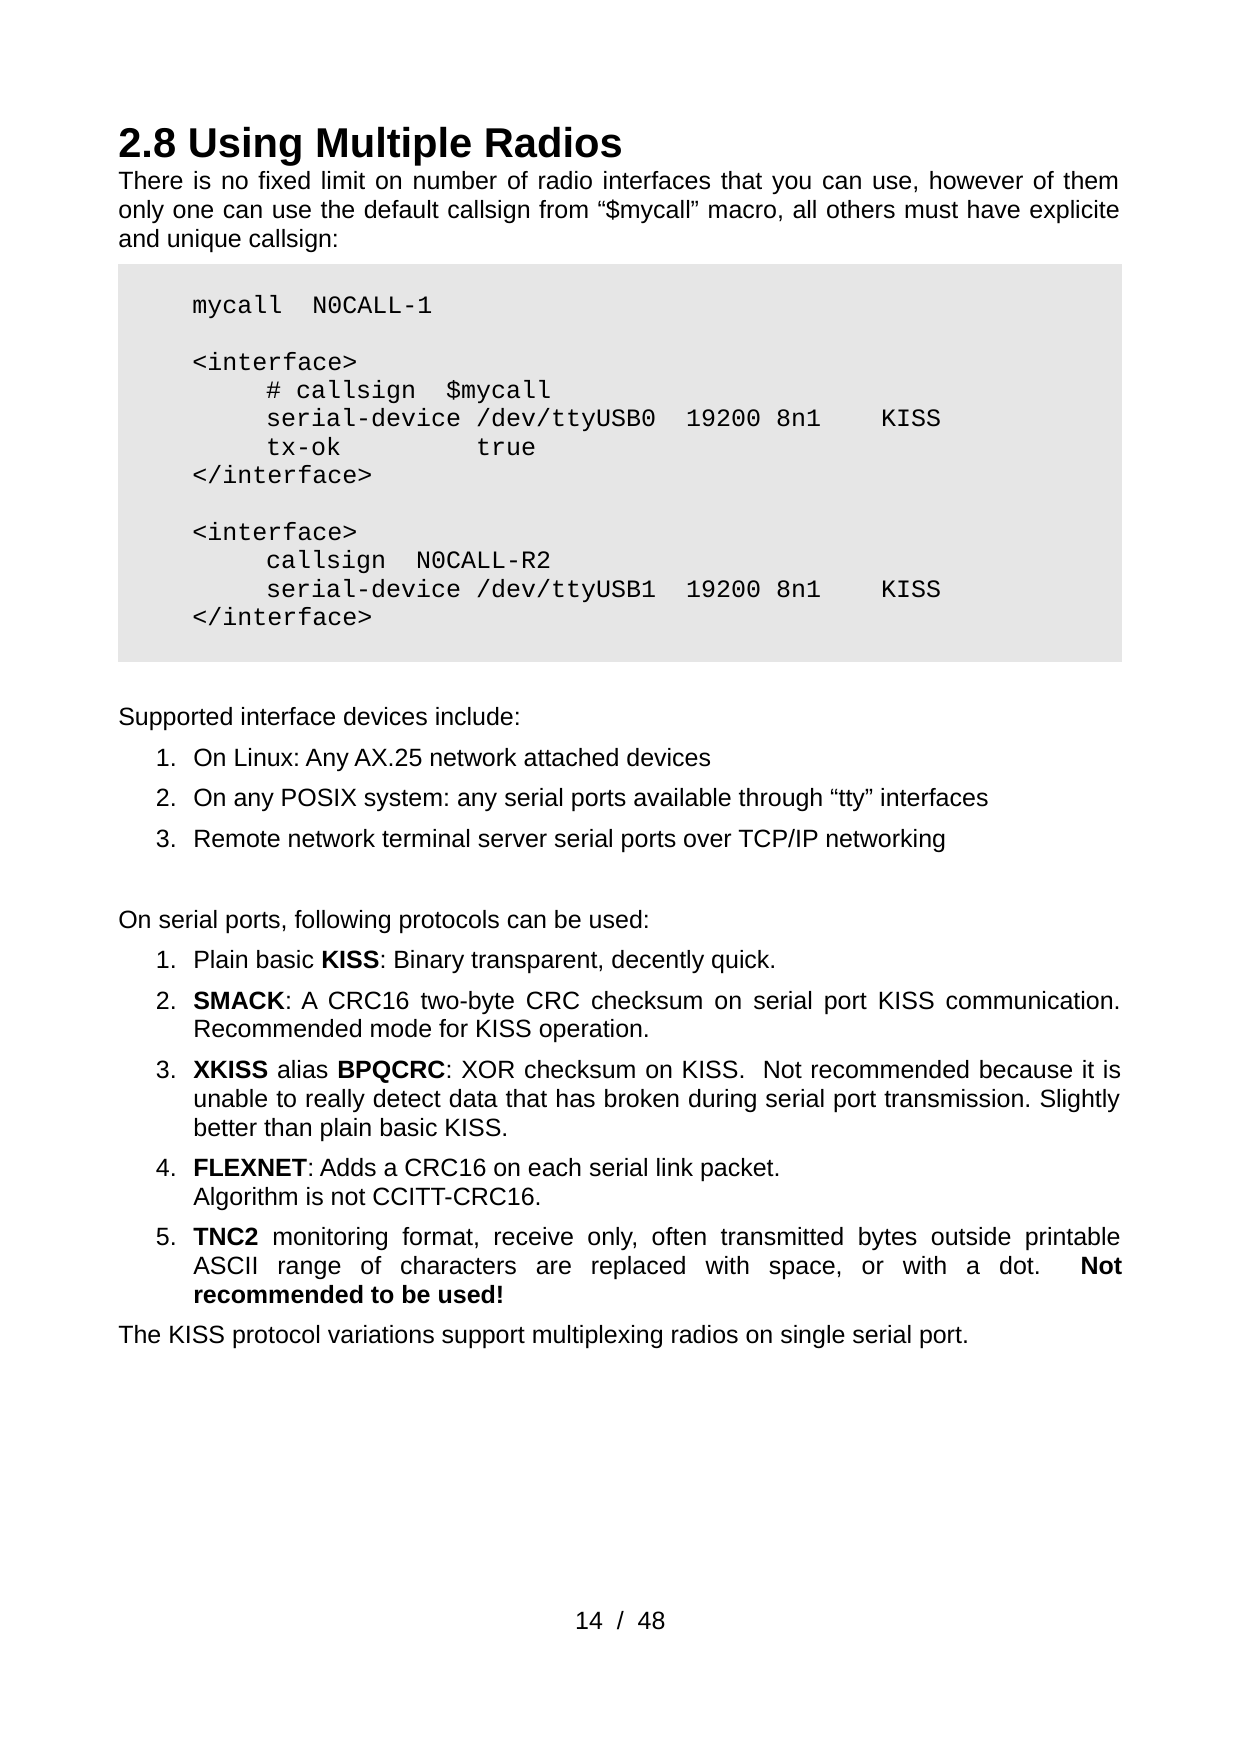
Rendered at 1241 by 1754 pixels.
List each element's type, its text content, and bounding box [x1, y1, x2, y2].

text On serial ports, following protocols can be used: [118, 905, 1122, 933]
text </interface> [118, 462, 1122, 491]
text The KISS protocol variations support multiplexing radios on single serial port. [118, 1320, 1122, 1349]
text callsign N0CALL-R2 [118, 548, 1122, 576]
list FLEXNET: Adds a CRC16 on each serial link packet. Algorithm is not CCITT-CRC16. [156, 1153, 1122, 1211]
text mycall N0CALL-1 [118, 292, 1122, 321]
text tx-ok true [118, 434, 1122, 462]
text <interface> [118, 519, 1122, 548]
list On any POSIX system: any serial ports available through “tty” interfaces [156, 783, 1122, 812]
text </interface> [118, 604, 1122, 633]
list SMACK: A CRC16 two-byte CRC checksum on serial port KISS communication. Recommended mode for KISS operation. [156, 986, 1122, 1043]
list TNC2 monitoring format, receive only, often transmitted bytes outside printable ASCII range of characters are replaced with space, or with a dot. Not recommended to be used! [156, 1222, 1122, 1308]
text serial-device /dev/ttyUSB1 19200 8n1 KISS [118, 576, 1122, 604]
text # callsign $mycall [118, 377, 1122, 406]
subtitle Using Multiple Radios [118, 118, 1122, 166]
list XKISS alias BPQCRC: XOR checksum on KISS. Not recommended because it is unable to really detect data that has broken during serial port transmission. Slightly better than plain basic KISS. [156, 1055, 1122, 1141]
text There is no fixed limit on number of radio interfaces that you can use, however of them only one can use the default callsign from “$mycall” macro, all others must have explicite and unique callsign: [118, 166, 1122, 252]
text serial-device /dev/ttyUSB0 19200 8n1 KISS [118, 406, 1122, 434]
list On Linux: Any AX.25 network attached devices [156, 743, 1122, 771]
text <interface> [118, 349, 1122, 377]
list Remote network terminal server serial ports over TCP/IP networking [156, 824, 1122, 852]
text Supported interface devices include: [118, 702, 1122, 731]
list Plain basic KISS: Binary transparent, decently quick. [156, 945, 1122, 974]
